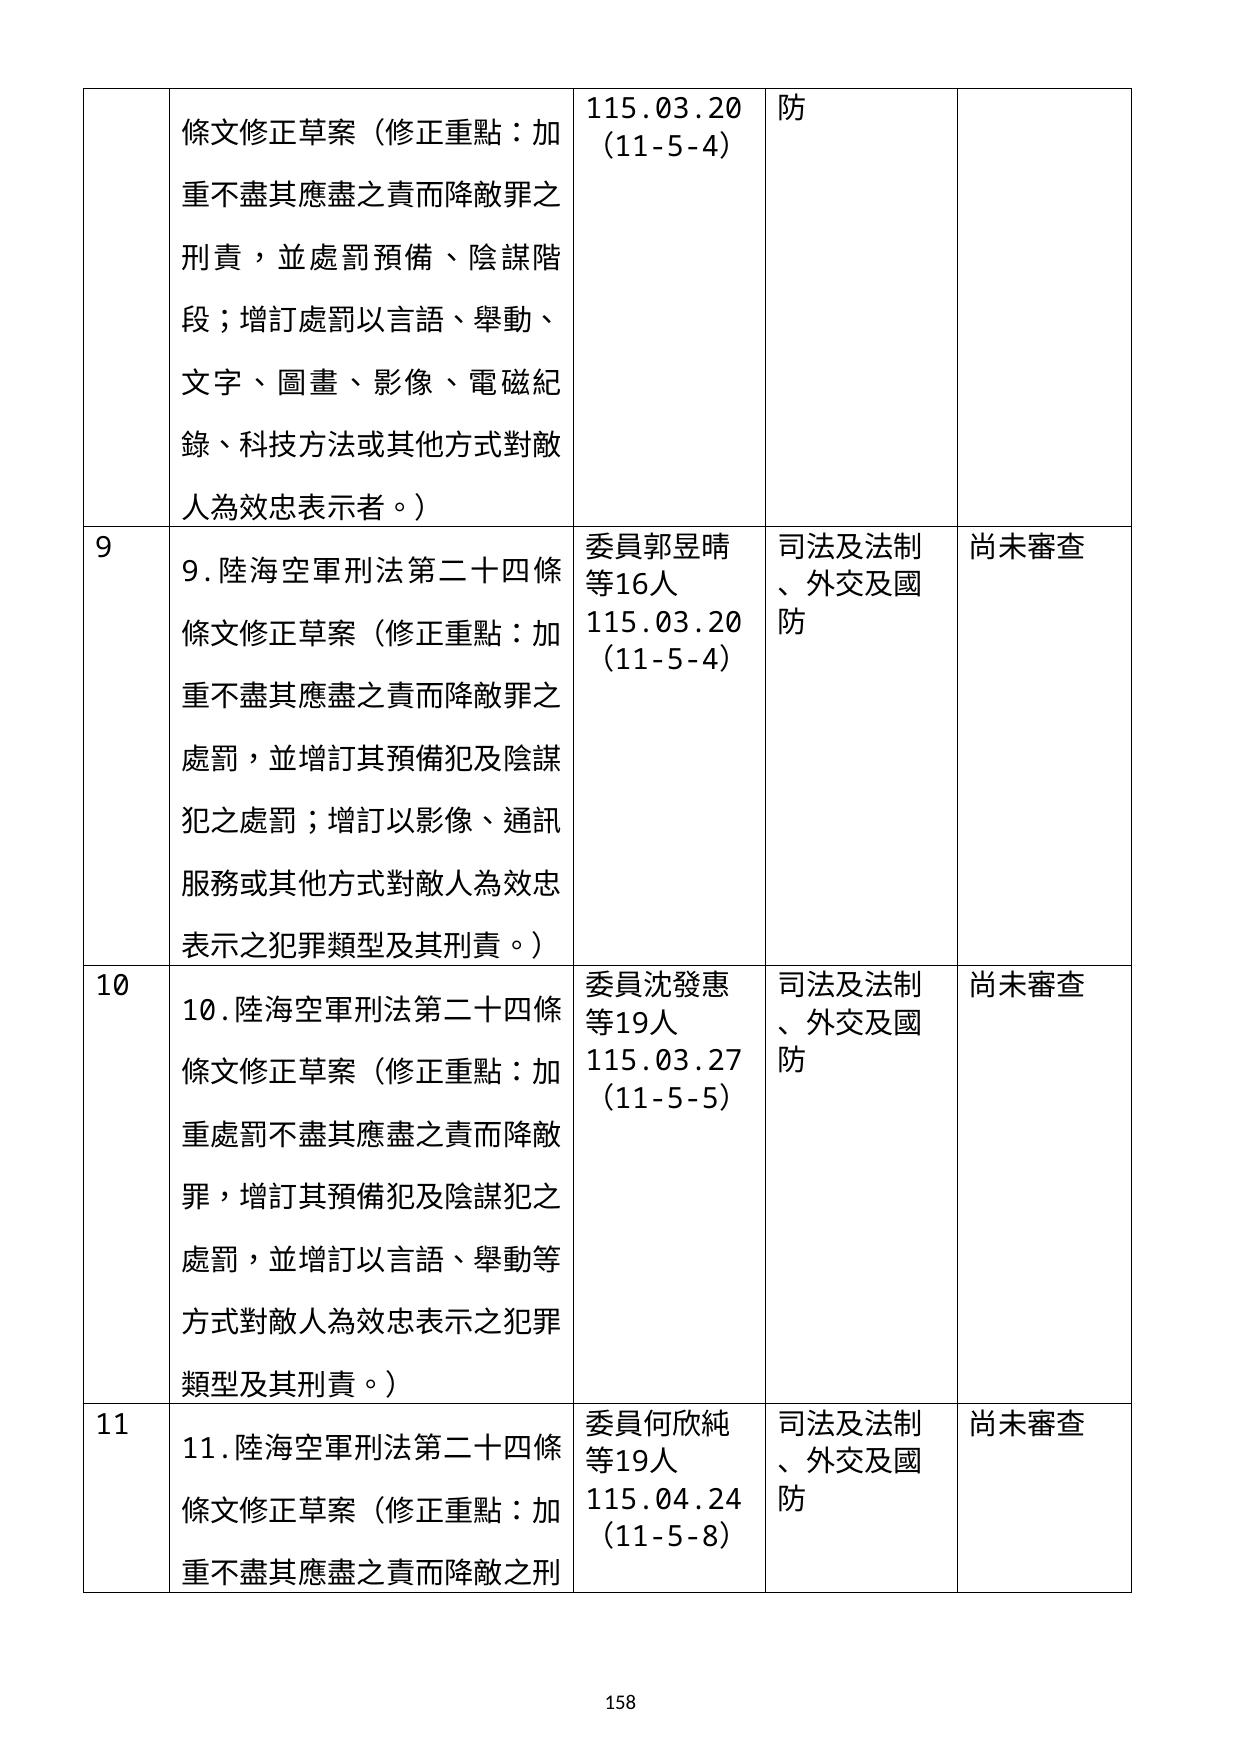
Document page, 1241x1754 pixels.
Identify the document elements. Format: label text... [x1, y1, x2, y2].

table_cell 司法及法制、外交及國防 [766, 527, 957, 965]
table_cell 委員郭昱晴 等16人 115.03.20 （11-5-4） [574, 527, 765, 965]
table_cell 尚未審查 [958, 1404, 1131, 1592]
table_cell 9 [84, 527, 169, 965]
table_cell 尚未審查 [958, 966, 1131, 1403]
table_cell 尚未審查 [958, 527, 1131, 965]
table_cell 防 [766, 89, 957, 526]
table_cell 司法及法制、外交及國防 [766, 966, 957, 1403]
table_cell 委員何欣純 等19人 115.04.24 （11-5-8） [574, 1404, 765, 1592]
table_cell 10.陸海空軍刑法第二十四條條文修正草案（修正重點：加重處罰不盡其應盡之責而降敵罪，增訂其預備犯及陰謀犯之處罰，並增訂以言語、舉動等方式對敵人為效忠表示之犯罪類型及其刑責。） [170, 966, 573, 1403]
table_cell 司法及法制、外交及國防 [766, 1404, 957, 1592]
table_cell 11.陸海空軍刑法第二十四條條文修正草案（修正重點：加重不盡其應盡之責而降敵之刑 [170, 1404, 573, 1592]
table_cell 9.陸海空軍刑法第二十四條條文修正草案（修正重點：加重不盡其應盡之責而降敵罪之處罰，並增訂其預備犯及陰謀犯之處罰；增訂以影像、通訊服務或其他方式對敵人為效忠表示之犯罪類型及其刑責。） [170, 527, 573, 965]
table_cell 條文修正草案（修正重點：加重不盡其應盡之責而降敵罪之刑責，並處罰預備、陰謀階段；增訂處罰以言語、舉動、文字、圖畫、影像、電磁紀錄、科技方法或其他方式對敵人為效忠表示者。） [170, 89, 573, 526]
table_cell [958, 89, 1131, 526]
table_cell 委員沈發惠 等19人 115.03.27 （11-5-5） [574, 966, 765, 1403]
table_cell 115.03.20 （11-5-4） [574, 89, 765, 526]
table_cell 10 [84, 966, 169, 1403]
table_cell [84, 89, 169, 526]
table_cell 11 [84, 1404, 169, 1592]
